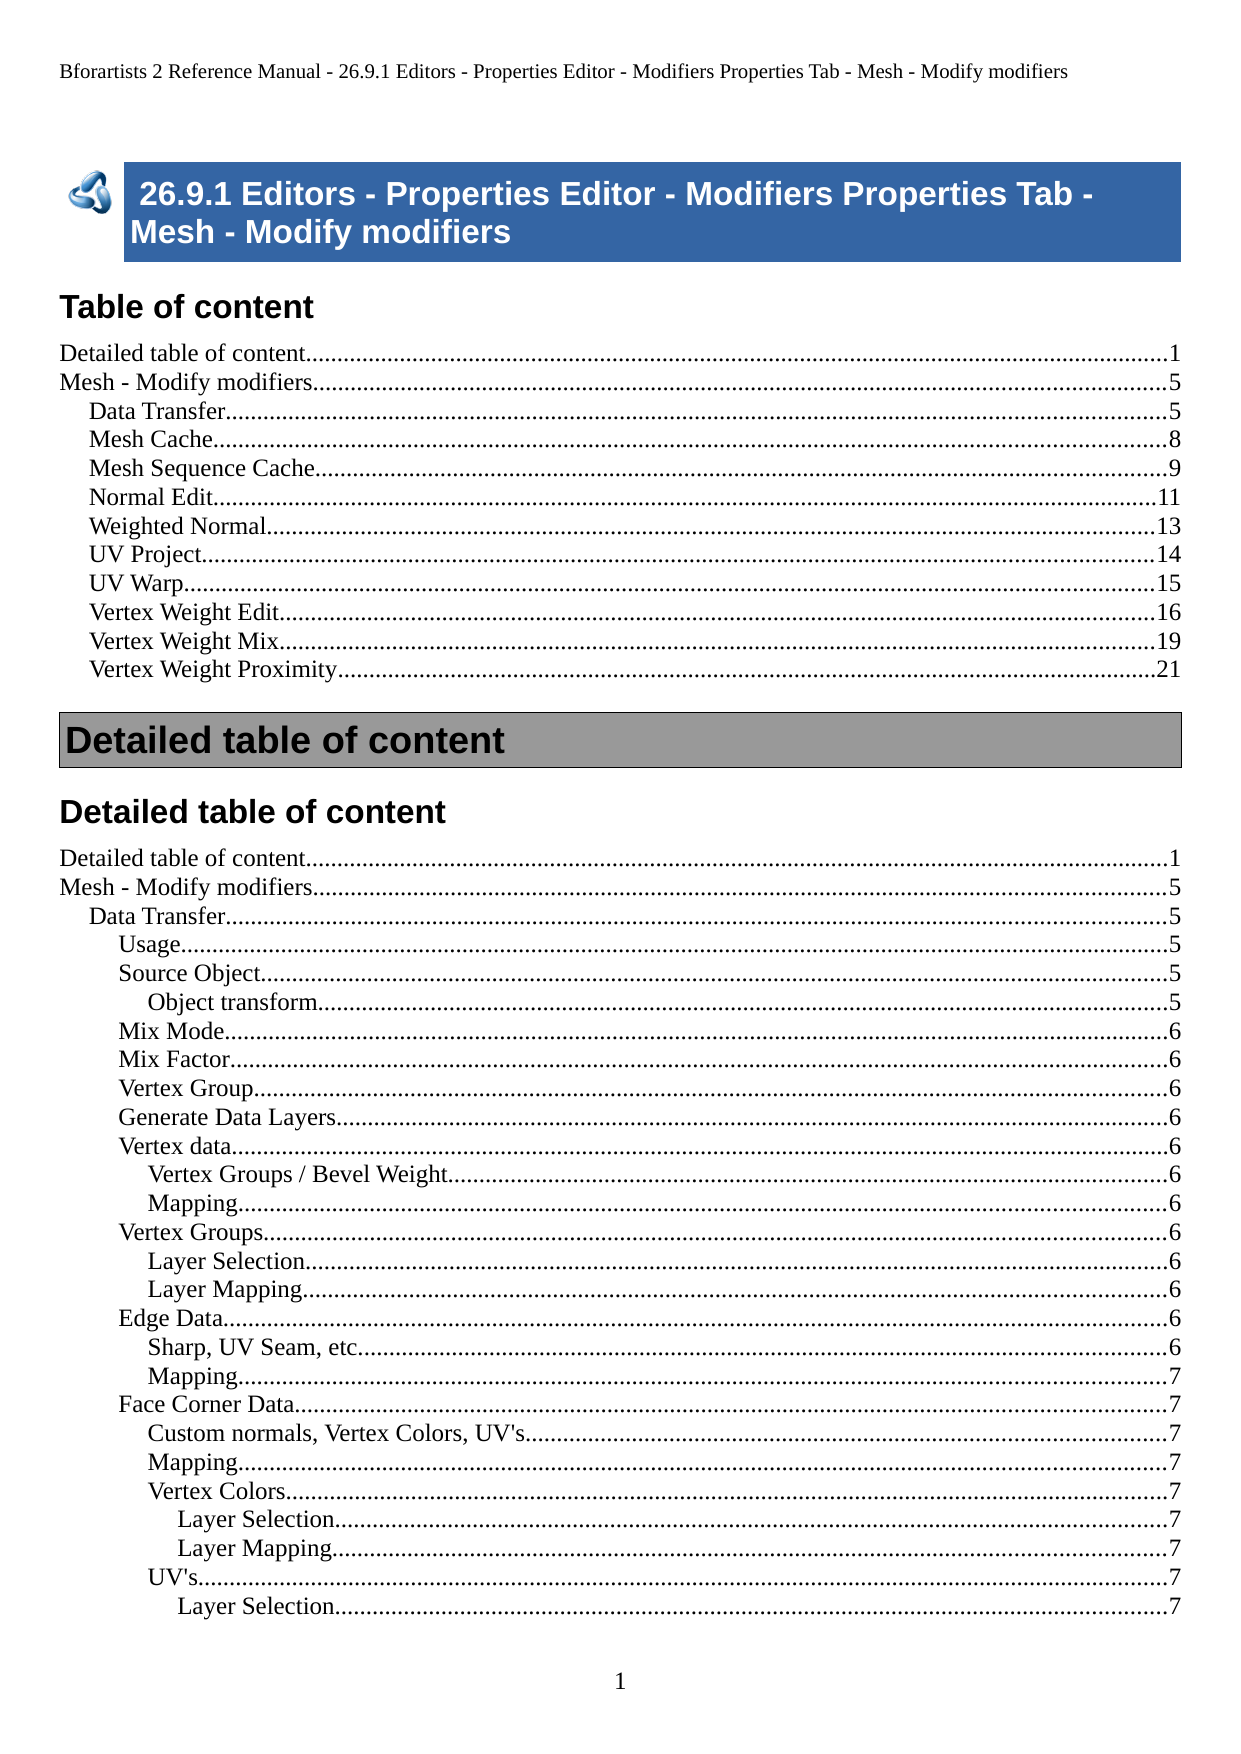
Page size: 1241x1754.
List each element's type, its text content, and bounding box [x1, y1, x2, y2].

text Layer Selection 7 [177, 1591, 1181, 1619]
text Data Transfer 5 [88, 396, 1181, 424]
text Data Transfer 5 [88, 901, 1181, 929]
text Mesh - Modify modifiers 5 [59, 872, 1181, 901]
text Vertex Groups / Bevel Weight 6 [147, 1159, 1181, 1188]
table_header Detailed table of content [60, 713, 1181, 767]
subtitle Detailed table of content [59, 792, 1181, 831]
text UV's 7 [147, 1562, 1181, 1591]
text Mapping 6 [147, 1188, 1181, 1217]
text Custom normals, Vertex Colors, UV's 7 [147, 1418, 1181, 1447]
text Vertex Colors 7 [147, 1476, 1181, 1504]
table_header [59, 162, 124, 262]
text Detailed table of content 1 [59, 843, 1181, 872]
text UV Project 14 [88, 539, 1181, 568]
text Layer Mapping 7 [177, 1533, 1181, 1562]
text Layer Mapping 6 [147, 1274, 1181, 1303]
text Detailed table of content 1 [59, 338, 1181, 367]
text Object transform 5 [147, 987, 1181, 1016]
text Vertex Weight Edit 16 [88, 597, 1181, 626]
text Edge Data 6 [118, 1303, 1181, 1332]
text Sharp, UV Seam, etc. 6 [147, 1332, 1181, 1361]
text Usage 5 [118, 929, 1181, 958]
table_header 26.9.1 Editors - Properties Editor - Modifiers Properties Tab - Mesh - Modify modifiers [124, 162, 1181, 262]
text Layer Selection 6 [147, 1246, 1181, 1274]
text Vertex Weight Mix 19 [88, 626, 1181, 654]
text Weighted Normal 13 [88, 511, 1181, 539]
text Mix Factor 6 [118, 1044, 1181, 1073]
picture [65, 167, 114, 217]
text Generate Data Layers 6 [118, 1102, 1181, 1131]
text Mesh Sequence Cache 9 [88, 453, 1181, 482]
text Source Object 5 [118, 958, 1181, 987]
text Layer Selection 7 [177, 1504, 1181, 1533]
text Mix Mode 6 [118, 1016, 1181, 1044]
text UV Warp 15 [88, 568, 1181, 597]
text Vertex Group 6 [118, 1073, 1181, 1102]
text Vertex Weight Proximity 21 [88, 654, 1181, 683]
text Mesh - Modify modifiers 5 [59, 367, 1181, 396]
text Vertex Groups 6 [118, 1217, 1181, 1246]
text Mapping 7 [147, 1447, 1181, 1476]
text Vertex data 6 [118, 1131, 1181, 1159]
subtitle Table of content [59, 287, 1181, 326]
text Face Corner Data 7 [118, 1389, 1181, 1418]
text Mesh Cache 8 [88, 424, 1181, 453]
text Mapping 7 [147, 1361, 1181, 1389]
text Normal Edit 11 [88, 482, 1181, 511]
